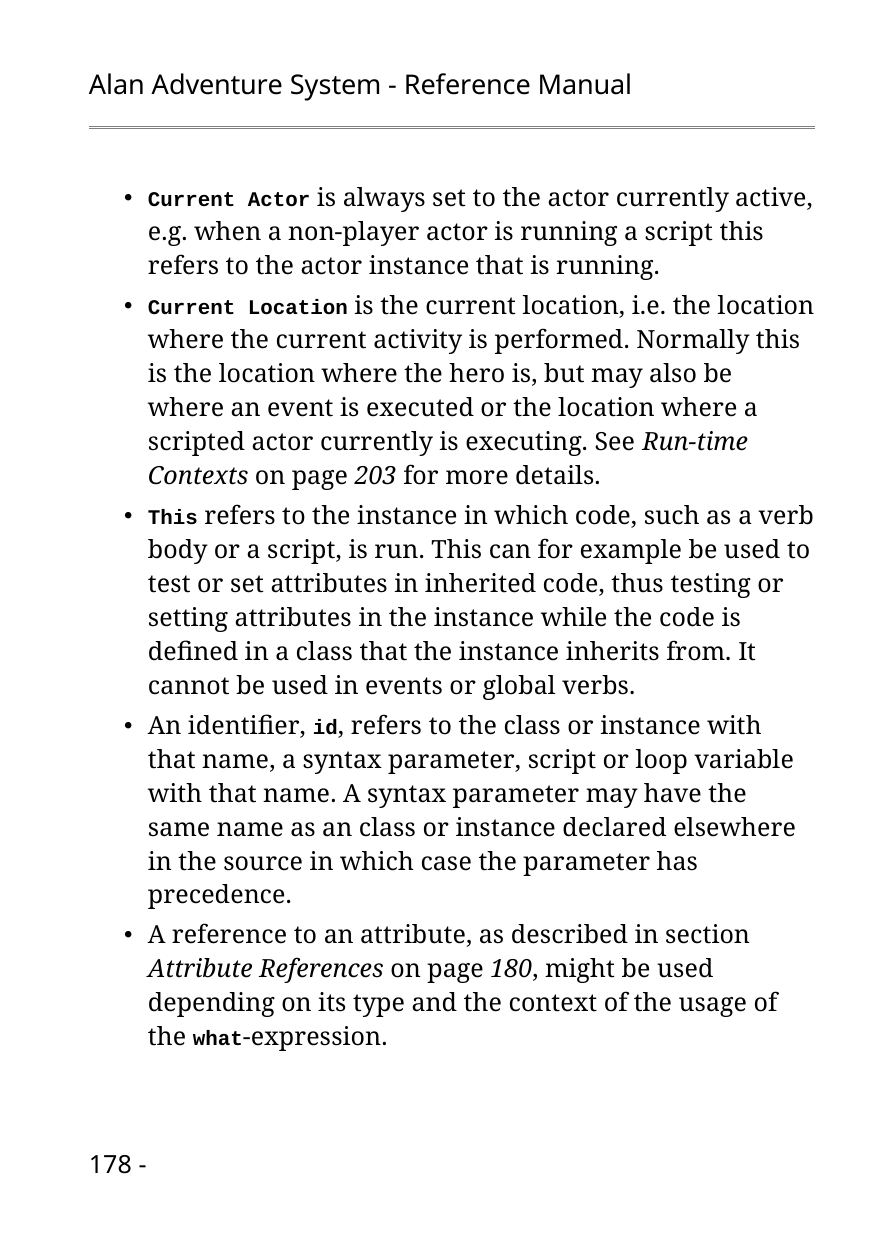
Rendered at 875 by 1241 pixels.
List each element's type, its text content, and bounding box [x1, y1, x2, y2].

list A reference to an attribute, as described in section Attribute References on page 142, might be used depending on its type and the context of the usage of the what-expression. [124, 917, 815, 1053]
list Current Location is the current location, i.e. the location where the cur­rent activity is performed. Normally this is the location where the hero is, but may also be where an event is executed or the location where a scripted actor currently is executing. See Run-time Contexts on page 162 for more details. [124, 288, 815, 492]
list This refers to the instance in which code, such as a verb body or a script, is run. This can for example be used to test or set attributes in inherited code, thus testing or setting attributes in the instance while the code is defined in a class that the instance inherits from. It cannot be used in events or global verbs. [124, 498, 815, 702]
list Current Actor is always set to the actor currently active, e.g. when a non-player actor is running a script this refers to the actor instance that is running. [124, 180, 815, 282]
list An identifier, id, refers to the class or instance with that name, a syntax parameter, script or loop variable with that name. A syntax parameter may have the same name as an class or instance declared elsewhere in the source in which case the parameter has precedence. [124, 708, 815, 911]
